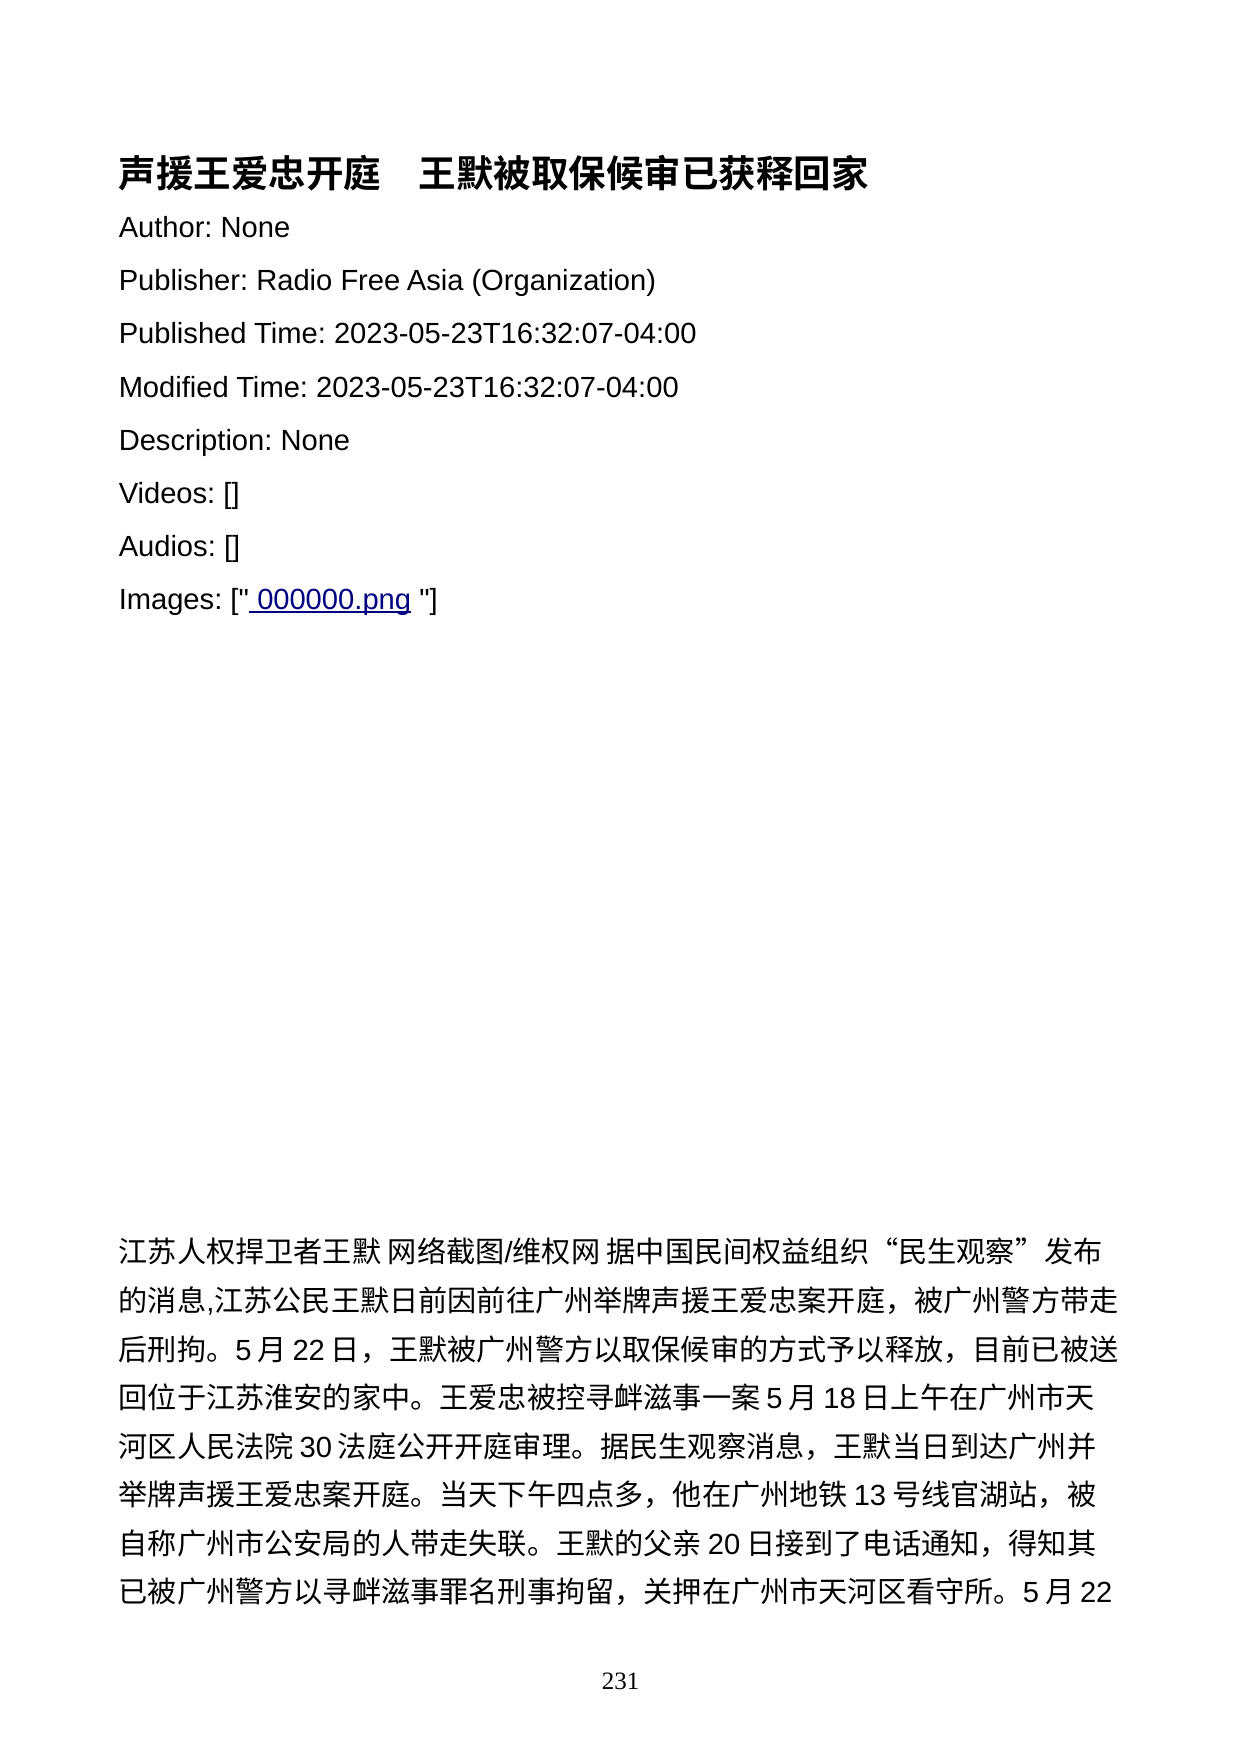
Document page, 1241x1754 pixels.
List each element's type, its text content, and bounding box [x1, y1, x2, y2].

text Images: [" 000000.png "] [118, 582, 1122, 616]
text Audios: [] [118, 529, 1122, 563]
text Modified Time: 2023-05-23T16:32:07-04:00 [118, 370, 1122, 403]
text Videos: [] [118, 476, 1122, 509]
text Author: None [118, 210, 1122, 244]
text Description: None [118, 423, 1122, 456]
subtitle 声援王爱忠开庭 王默被取保候审已获释回家 [118, 143, 1122, 198]
text Published Time: 2023-05-23T16:32:07-04:00 [118, 317, 1122, 350]
text 江苏人权捍卫者王默 网络截图/维权网 据中国民间权益组织“民生观察”发布的消息,江苏公民王默日前因前往广州举牌声援王爱忠案开庭，被广州警方带走后刑拘。5月22日，王默被广州警方以取保候审的方式予以释放，目前已被送回位于江苏淮安的家中。王爱忠被控寻衅滋事一案5月18日上午在广州市天河区人民法院30法庭公开开庭审理。据民生观察消息，王默当日到达广州并举牌声援王爱忠案开庭。当天下午四点多，他在广州地铁13号线官湖站，被自称广州市公安局的人带走失联。王默的父亲20日接到了电话通知，得知其已被广州警方以寻衅滋事罪名刑事拘留，关押在广州市天河区看守所。5月22 [118, 635, 1122, 1611]
text Publisher: Radio Free Asia (Organization) [118, 263, 1122, 297]
